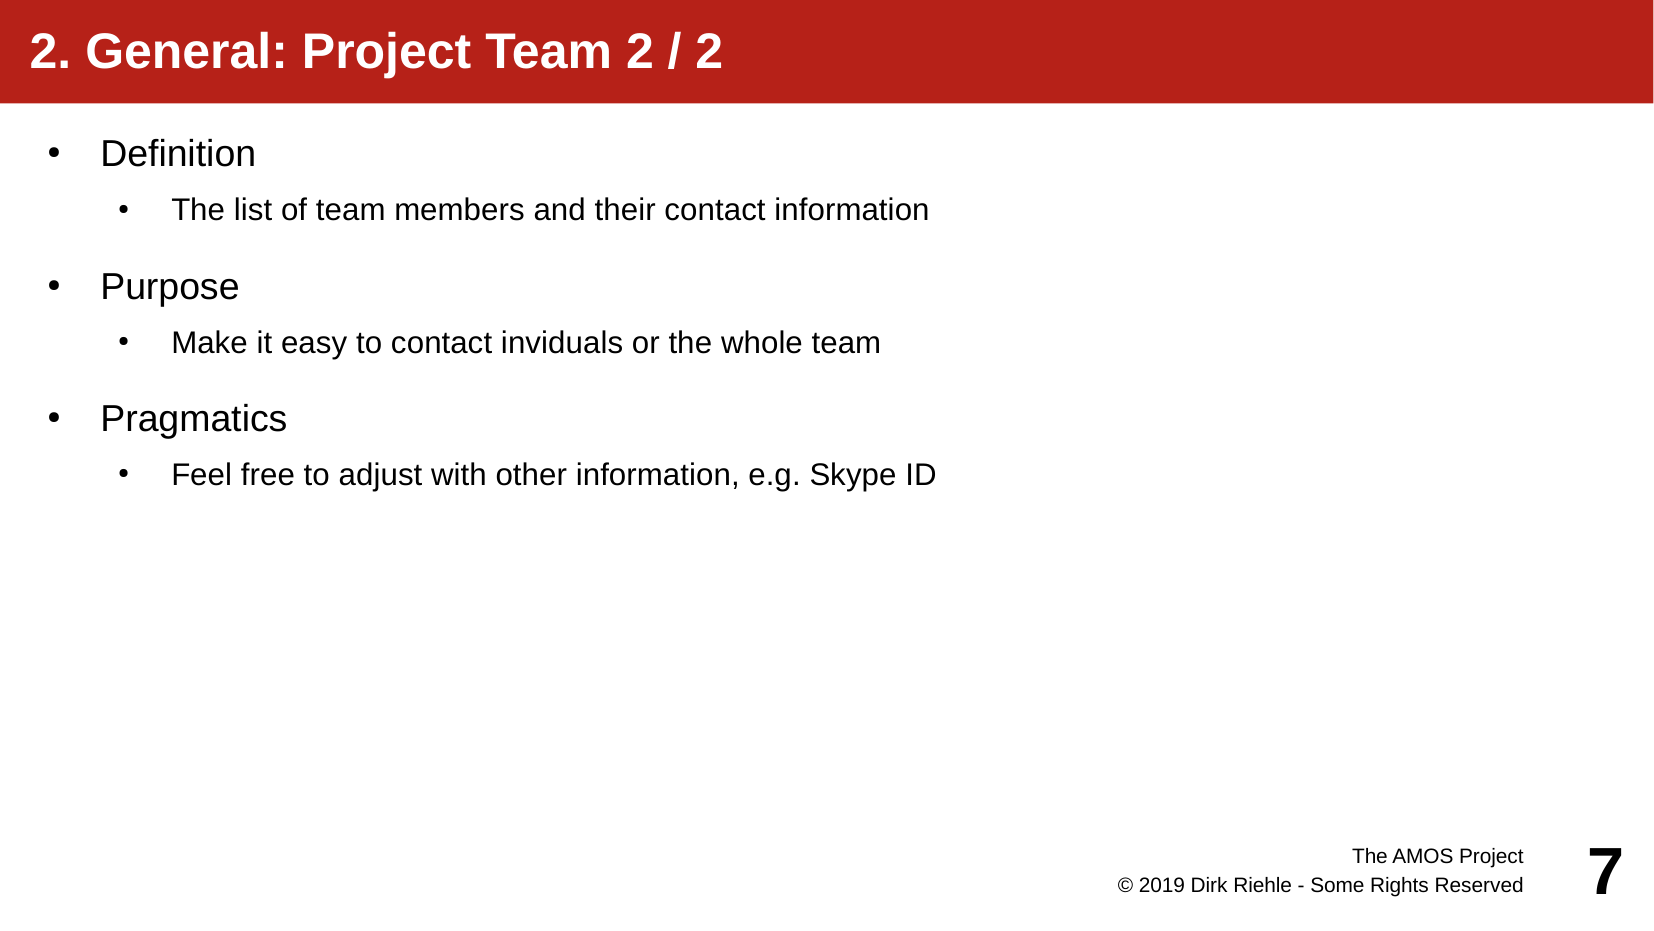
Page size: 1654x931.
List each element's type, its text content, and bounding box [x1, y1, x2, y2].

title 2. General: Project Team 2 / 2 [0, 0, 1654, 104]
list Definition The list of team members and their contact information Purpose Make it easy to contact inviduals or the whole team Pragmatics Feel free to adjust with other information, e.g. Skype ID [29, 132, 1625, 798]
